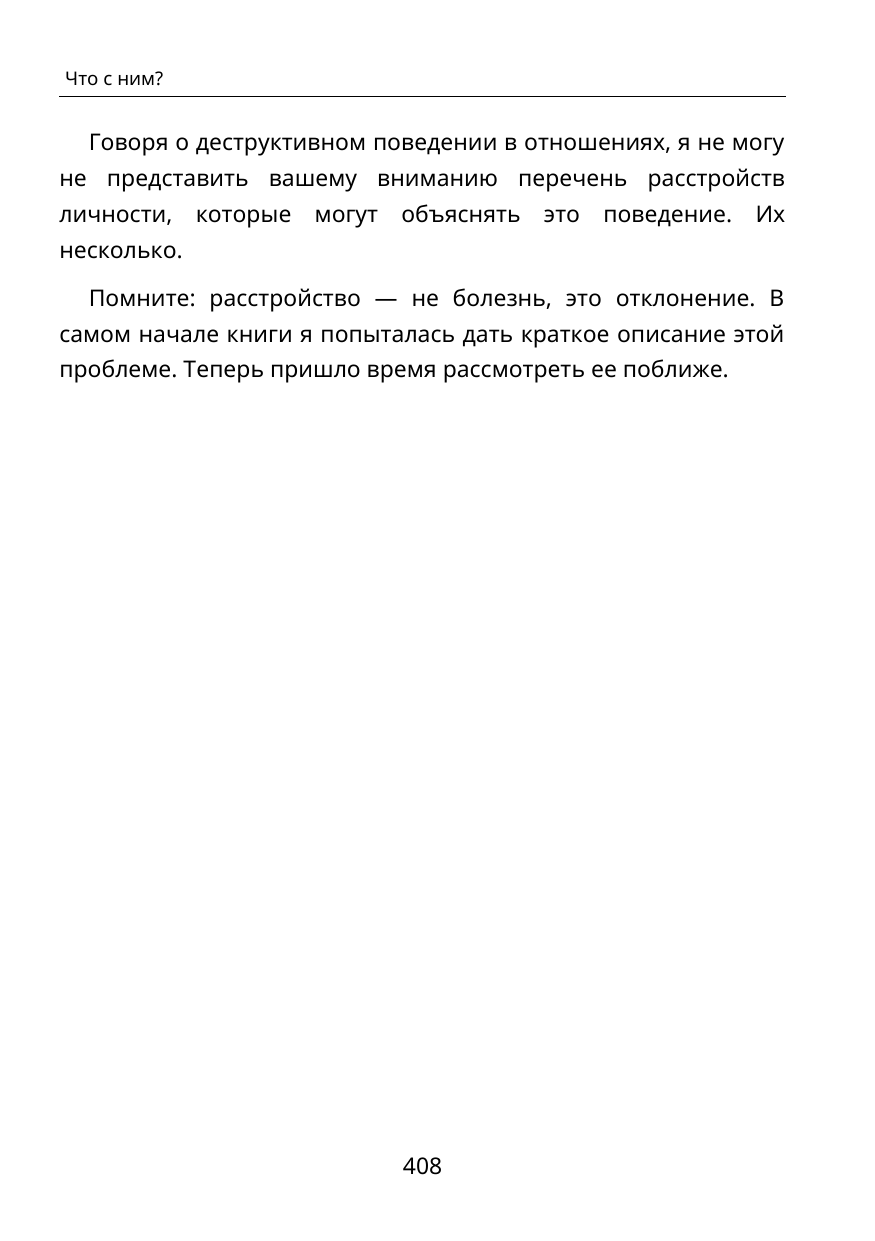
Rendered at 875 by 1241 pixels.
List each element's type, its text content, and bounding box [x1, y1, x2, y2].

text Помните: расстройство — не болезнь, это отклонение. В самом начале книги я попыталась дать краткое описание этой проблеме. Теперь пришло время рассмотреть ее поближе. [59, 282, 786, 385]
text Говоря о деструктивном поведении в отношениях, я не могу не представить вашему вниманию перечень расстройств личности, которые могут объяснять это поведение. Их несколько. [59, 126, 786, 265]
